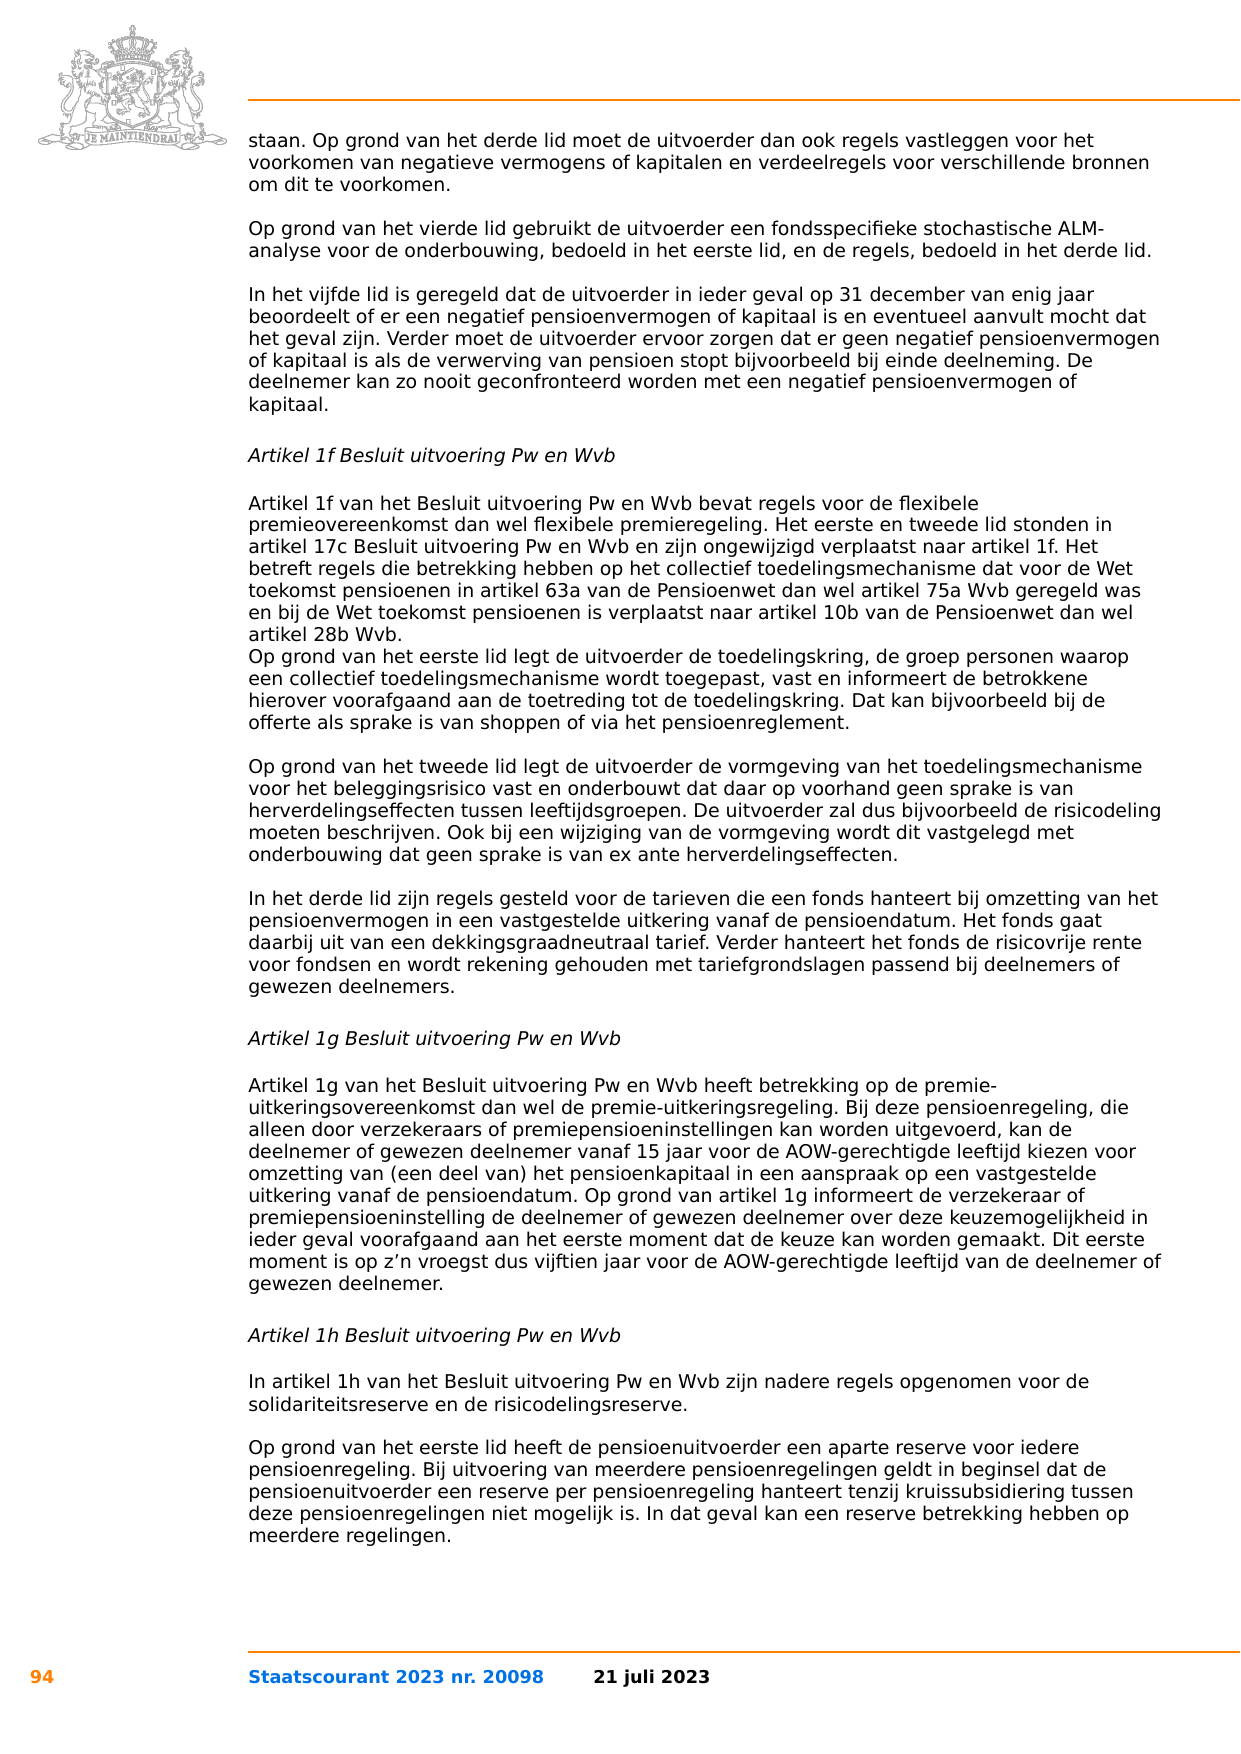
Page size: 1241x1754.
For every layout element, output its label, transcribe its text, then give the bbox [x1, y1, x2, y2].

subtitle Artikel 1g Besluit uitvoering Pw en Wvb [248, 1028, 1163, 1050]
text Op grond van het eerste lid heeft de pensioenuitvoerder een aparte reserve voor iedere pensioenregeling. Bij uitvoering van meerdere pensioenregelingen geldt in beginsel dat de pensioenuitvoerder een reserve per pensioenregeling hanteert tenzij kruissubsidiering tussen deze pensioenregelingen niet mogelijk is. In dat geval kan een reserve betrekking hebben op meerdere regelingen. [248, 1437, 1163, 1547]
subtitle Artikel 1h Besluit uitvoering Pw en Wvb [248, 1324, 1163, 1346]
text Op grond van het vierde lid gebruikt de uitvoerder een fondsspecifieke stochastische ALM-analyse voor de onderbouwing, bedoeld in het eerste lid, en de regels, bedoeld in het derde lid. [248, 218, 1163, 262]
picture [38, 25, 227, 150]
text Op grond van het tweede lid legt de uitvoerder de vormgeving van het toedelingsmechanisme voor het beleggingsrisico vast en onderbouwt dat daar op voorhand geen sprake is van herverdelingseffecten tussen leeftijdsgroepen. De uitvoerder zal dus bijvoorbeeld de risicodeling moeten beschrijven. Ook bij een wijziging van de vormgeving wordt dit vastgelegd met onderbouwing dat geen sprake is van ex ante herverdelingseffecten. [248, 756, 1163, 866]
text In het derde lid zijn regels gesteld voor de tarieven die een fonds hanteert bij omzetting van het pensioenvermogen in een vastgestelde uitkering vanaf de pensioendatum. Het fonds gaat daarbij uit van een dekkingsgraadneutraal tarief. Verder hanteert het fonds de risicovrije rente voor fondsen en wordt rekening gehouden met tariefgrondslagen passend bij deelnemers of gewezen deelnemers. [248, 888, 1163, 998]
text Op grond van het eerste lid legt de uitvoerder de toedelingskring, de groep personen waarop een collectief toedelingsmechanisme wordt toegepast, vast en informeert de betrokkene hierover voorafgaand aan de toetreding tot de toedelingskring. Dat kan bijvoorbeeld bij de offerte als sprake is van shoppen of via het pensioenreglement. [248, 646, 1163, 734]
subtitle Artikel 1f Besluit uitvoering Pw en Wvb [248, 445, 1163, 467]
text In het vijfde lid is geregeld dat de uitvoerder in ieder geval op 31 december van enig jaar beoordeelt of er een negatief pensioenvermogen of kapitaal is en eventueel aanvult mocht dat het geval zijn. Verder moet de uitvoerder ervoor zorgen dat er geen negatief pensioenvermogen of kapitaal is als de verwerving van pensioen stopt bijvoorbeeld bij einde deelneming. De deelnemer kan zo nooit geconfronteerd worden met een negatief pensioenvermogen of kapitaal. [248, 283, 1163, 415]
text Artikel 1f van het Besluit uitvoering Pw en Wvb bevat regels voor de flexibele premieovereenkomst dan wel flexibele premieregeling. Het eerste en tweede lid stonden in artikel 17c Besluit uitvoering Pw en Wvb en zijn ongewijzigd verplaatst naar artikel 1f. Het betreft regels die betrekking hebben op het collectief toedelingsmechanisme dat voor de Wet toekomst pensioenen in artikel 63a van de Pensioenwet dan wel artikel 75a Wvb geregeld was en bij de Wet toekomst pensioenen is verplaatst naar artikel 10b van de Pensioenwet dan wel artikel 28b Wvb. [248, 492, 1163, 646]
text staan. Op grond van het derde lid moet de uitvoerder dan ook regels vastleggen voor het voorkomen van negatieve vermogens of kapitalen en verdeelregels voor verschillende bronnen om dit te voorkomen. [248, 130, 1163, 196]
text In artikel 1h van het Besluit uitvoering Pw en Wvb zijn nadere regels opgenomen voor de solidariteitsreserve en de risicodelingsreserve. [248, 1371, 1163, 1415]
text Artikel 1g van het Besluit uitvoering Pw en Wvb heeft betrekking op de premie-uitkeringsovereenkomst dan wel de premie-uitkeringsregeling. Bij deze pensioenregeling, die alleen door verzekeraars of premiepensioeninstellingen kan worden uitgevoerd, kan de deelnemer of gewezen deelnemer vanaf 15 jaar voor de AOW-gerechtigde leeftijd kiezen voor omzetting van (een deel van) het pensioenkapitaal in een aanspraak op een vastgestelde uitkering vanaf de pensioendatum. Op grond van artikel 1g informeert de verzekeraar of premiepensioeninstelling de deelnemer of gewezen deelnemer over deze keuzemogelijkheid in ieder geval voorafgaand aan het eerste moment dat de keuze kan worden gemaakt. Dit eerste moment is op z’n vroegst dus vijftien jaar voor de AOW-gerechtigde leeftijd van de deelnemer of gewezen deelnemer. [248, 1075, 1163, 1294]
